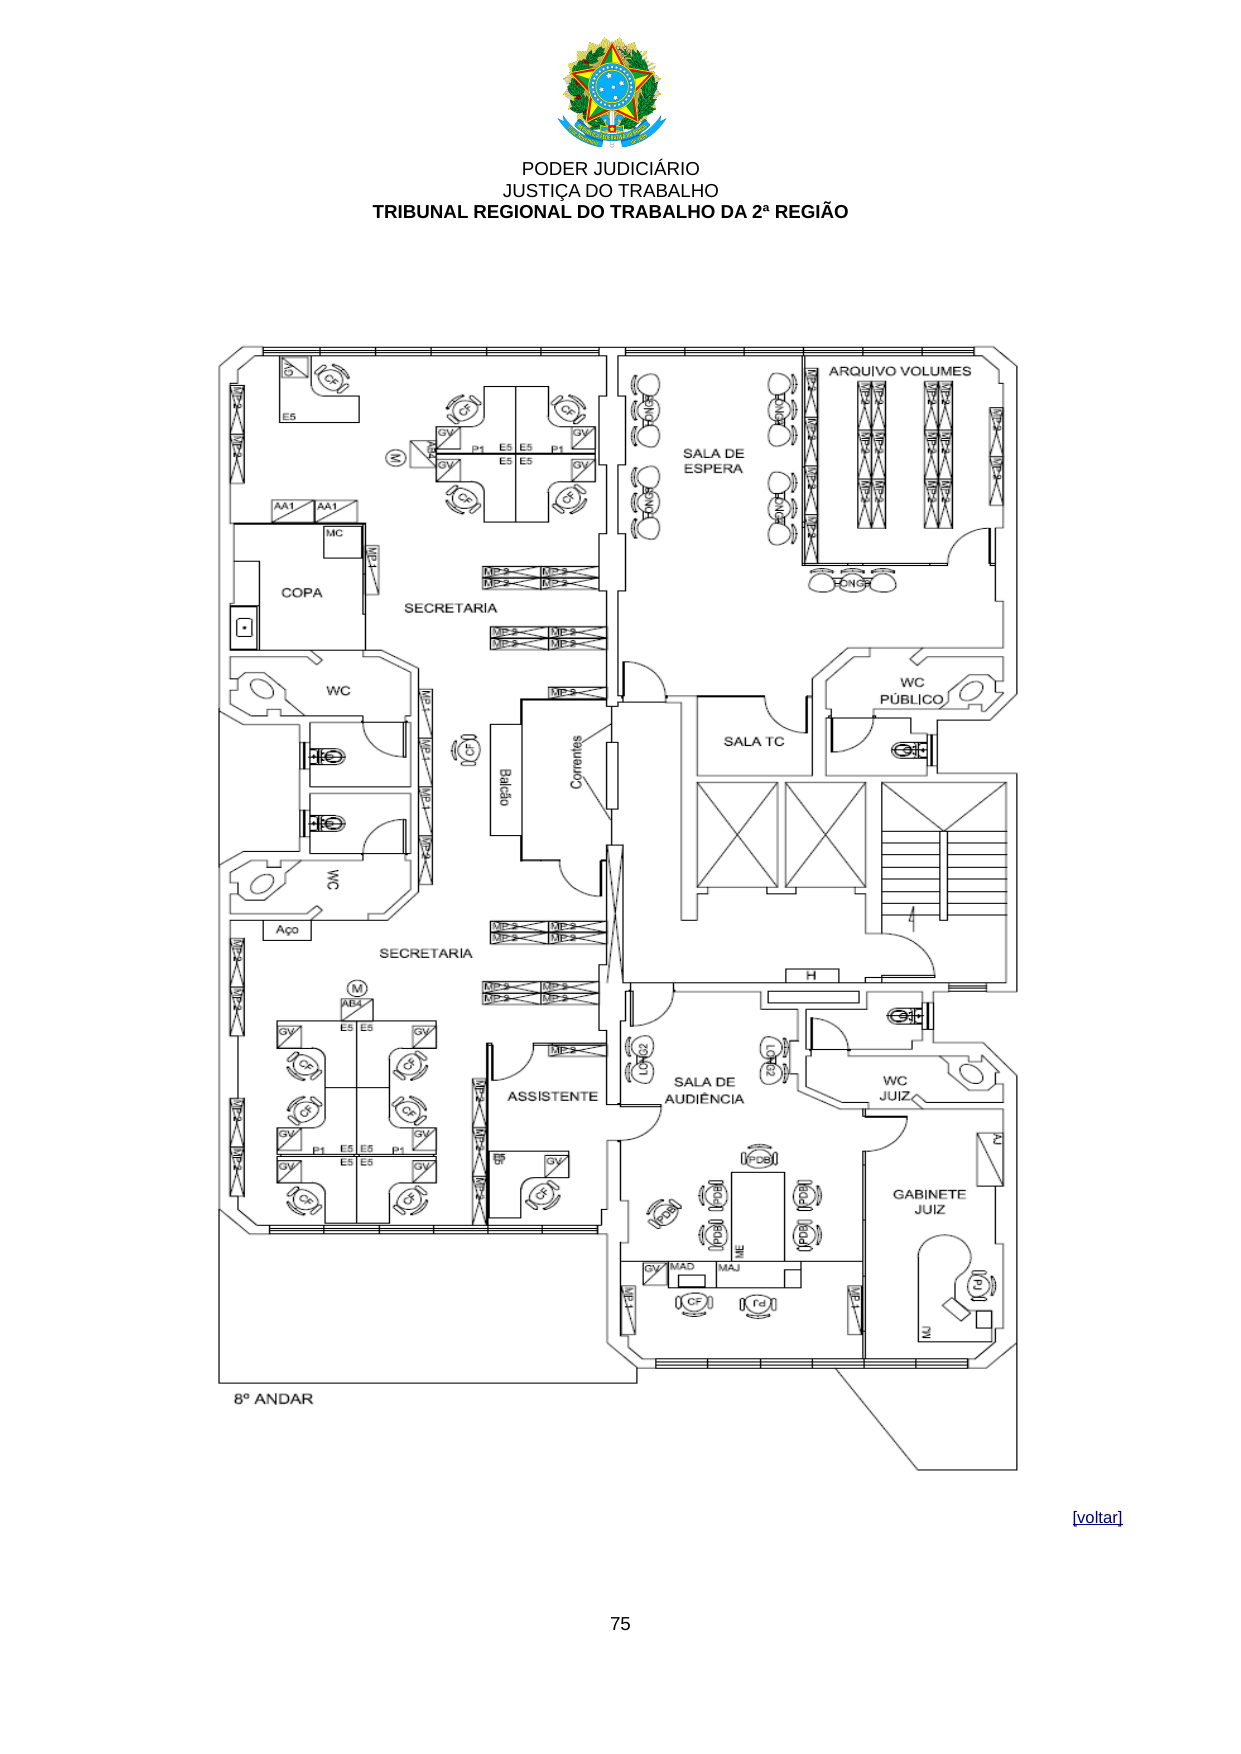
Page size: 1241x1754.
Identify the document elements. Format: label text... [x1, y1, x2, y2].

text [voltar] [118, 1507, 1122, 1527]
picture [163, 332, 1058, 1479]
text h [118, 274, 1122, 303]
